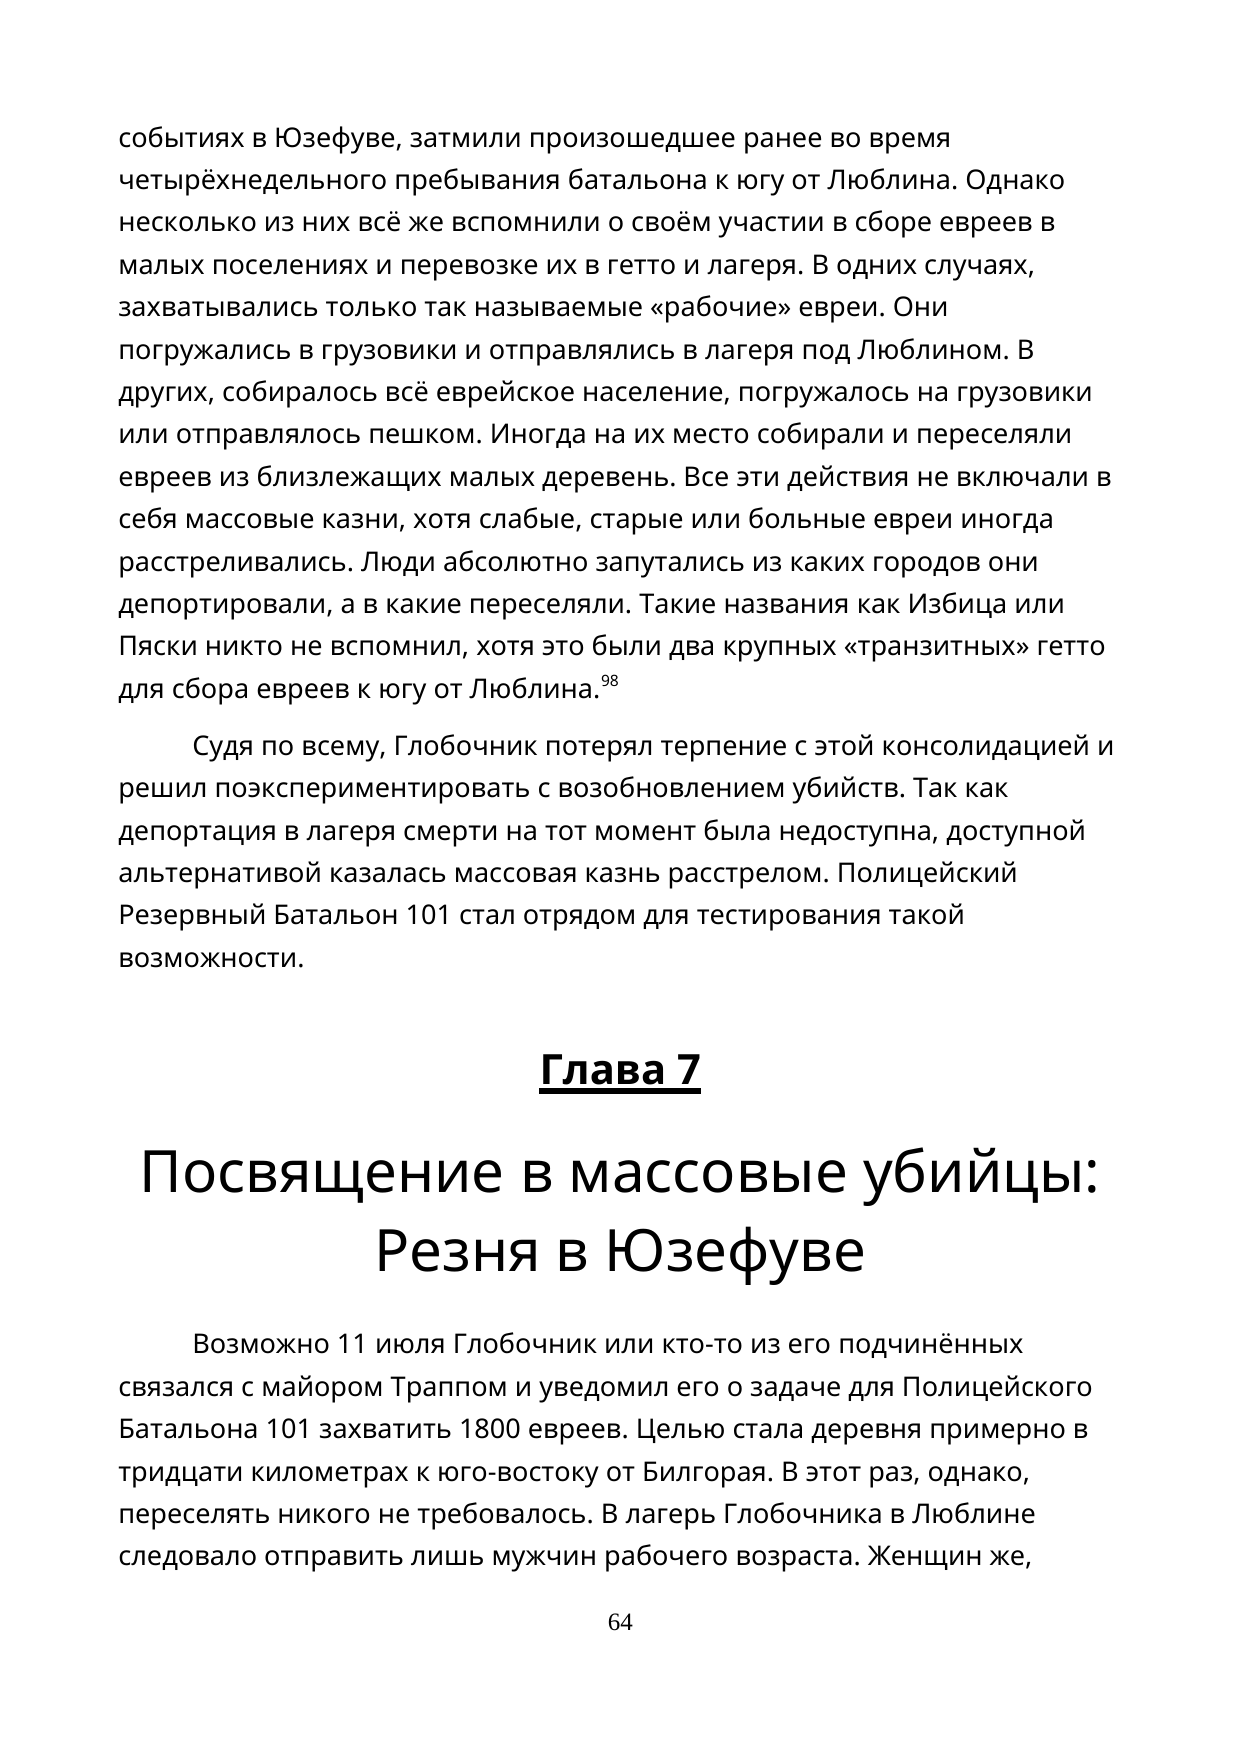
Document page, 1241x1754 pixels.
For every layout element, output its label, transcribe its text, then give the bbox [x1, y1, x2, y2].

subtitle Посвящение в массовые убийцы: Резня в Юзефуве [118, 1130, 1122, 1289]
text событиях в Юзефуве, затмили произошедшее ранее во время четырёхнедельного пребывания батальона к югу от Люблина. Однако несколько из них всё же вспомнили о своём участии в сборе евреев в малых поселениях и перевозке их в гетто и лагеря. В одних случаях, захватывались только так называемые «рабочие» евреи. Они погружались в грузовики и отправлялись в лагеря под Люблином. В других, собиралось всё еврейское население, погружалось на грузовики или отправлялось пешком. Иногда на их место собирали и переселяли евреев из близлежащих малых деревень. Все эти действия не включали в себя массовые казни, хотя слабые, старые или больные евреи иногда расстреливались. Люди абсолютно запутались из каких городов они депортировали, а в какие переселяли. Такие названия как Избица или Пяски никто не вспомнил, хотя это были два крупных «транзитных» гетто для сбора евреев к югу от Люблина. [118, 118, 1122, 706]
subtitle Глава 7 [118, 1040, 1122, 1096]
text Возможно 11 июля Глобочник или кто-то из его подчинённых связался с майором Траппом и уведомил его о задаче для Полицейского Батальона 101 захватить 1800 евреев. Целью стала деревня примерно в тридцати километрах к юго-востоку от Билгорая. В этот раз, однако, переселять никого не требовалось. В лагерь Глобочника в Люблине следовало отправить лишь мужчин рабочего возраста. Женщин же, [118, 1325, 1122, 1574]
text Судя по всему, Глобочник потерял терпение с этой консолидацией и решил поэкспериментировать с возобновлением убийств. Так как депортация в лагеря смерти на тот момент была недоступна, доступной альтернативой казалась массовая казнь расстрелом. Полицейский Резервный Батальон 101 стал отрядом для тестирования такой возможности. [118, 726, 1122, 975]
